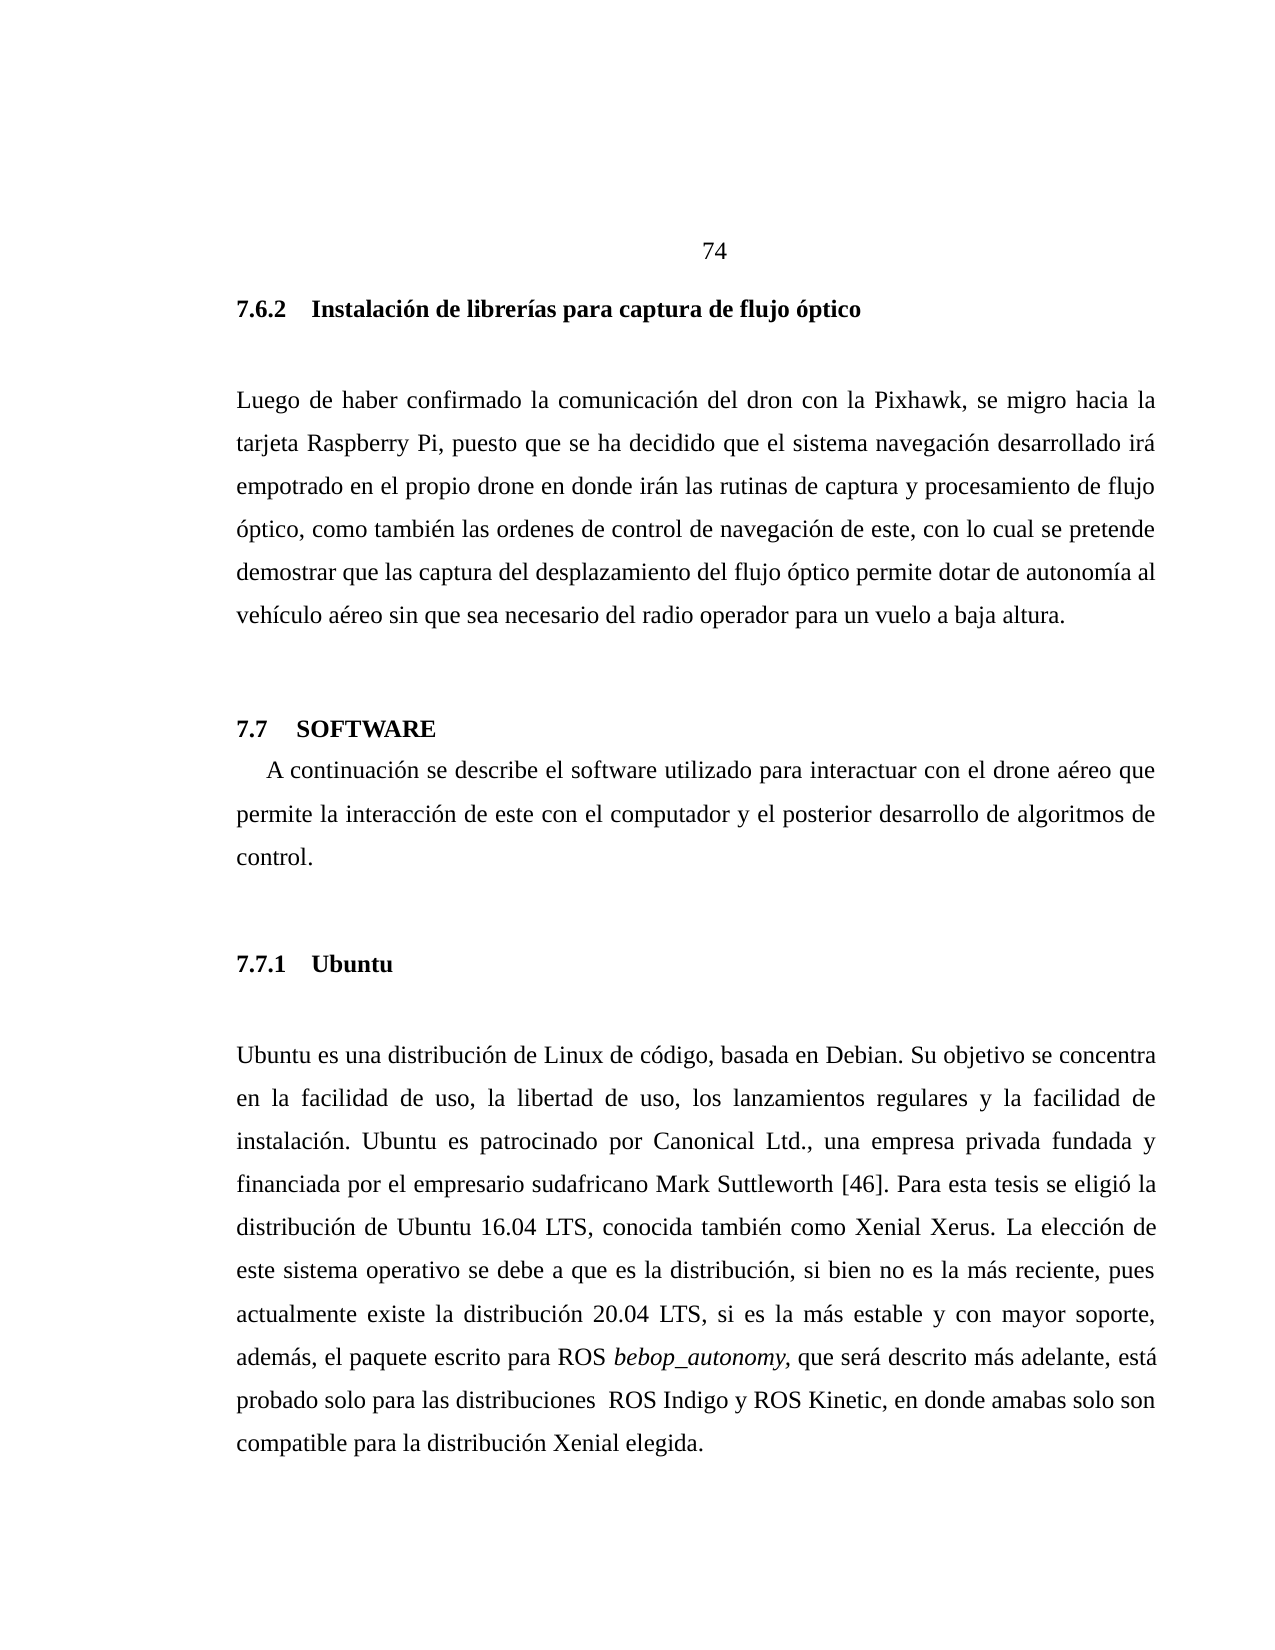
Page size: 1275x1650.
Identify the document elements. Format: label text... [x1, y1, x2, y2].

text A continuación se describe el software utilizado para interactuar con el drone aéreo que permite la interacción de este con el computador y el posterior desarrollo de algoritmos de control. [236, 756, 1157, 871]
subtitle Instalación de librerías para captura de flujo óptico [236, 294, 1157, 323]
subtitle Ubuntu [236, 949, 1157, 978]
text Luego de haber confirmado la comunicación del dron con la Pixhawk, se migro hacia la tarjeta Raspberry Pi, puesto que se ha decidido que el sistema navegación desarrollado irá empotrado en el propio drone en donde irán las rutinas de captura y procesamiento de flujo óptico, como también las ordenes de control de navegación de este, con lo cual se pretende demostrar que las captura del desplazamiento del flujo óptico permite dotar de autonomía al vehículo aéreo sin que sea necesario del radio operador para un vuelo a baja altura. [236, 385, 1157, 629]
subtitle SOFTWARE [236, 714, 1157, 743]
text Ubuntu es una distribución de Linux de código, basada en Debian. Su objetivo se concentra en la facilidad de uso, la libertad de uso, los lanzamientos regulares y la facilidad de instalación. Ubuntu es patrocinado por Canonical Ltd., una empresa privada fundada y financiada por el empresario sudafricano Mark Suttleworth [46]. Para esta tesis se eligió la distribución de Ubuntu 16.04 LTS, conocida también como Xenial Xerus. La elección de este sistema operativo se debe a que es la distribución, si bien no es la más reciente, pues actualmente existe la distribución 20.04 LTS, si es la más estable y con mayor soporte, además, el paquete escrito para ROS bebop_autonomy, que será descrito más adelante, está probado solo para las distribuciones ROS Indigo y ROS Kinetic, en donde amabas solo son compatible para la distribución Xenial elegida. [236, 1040, 1157, 1457]
